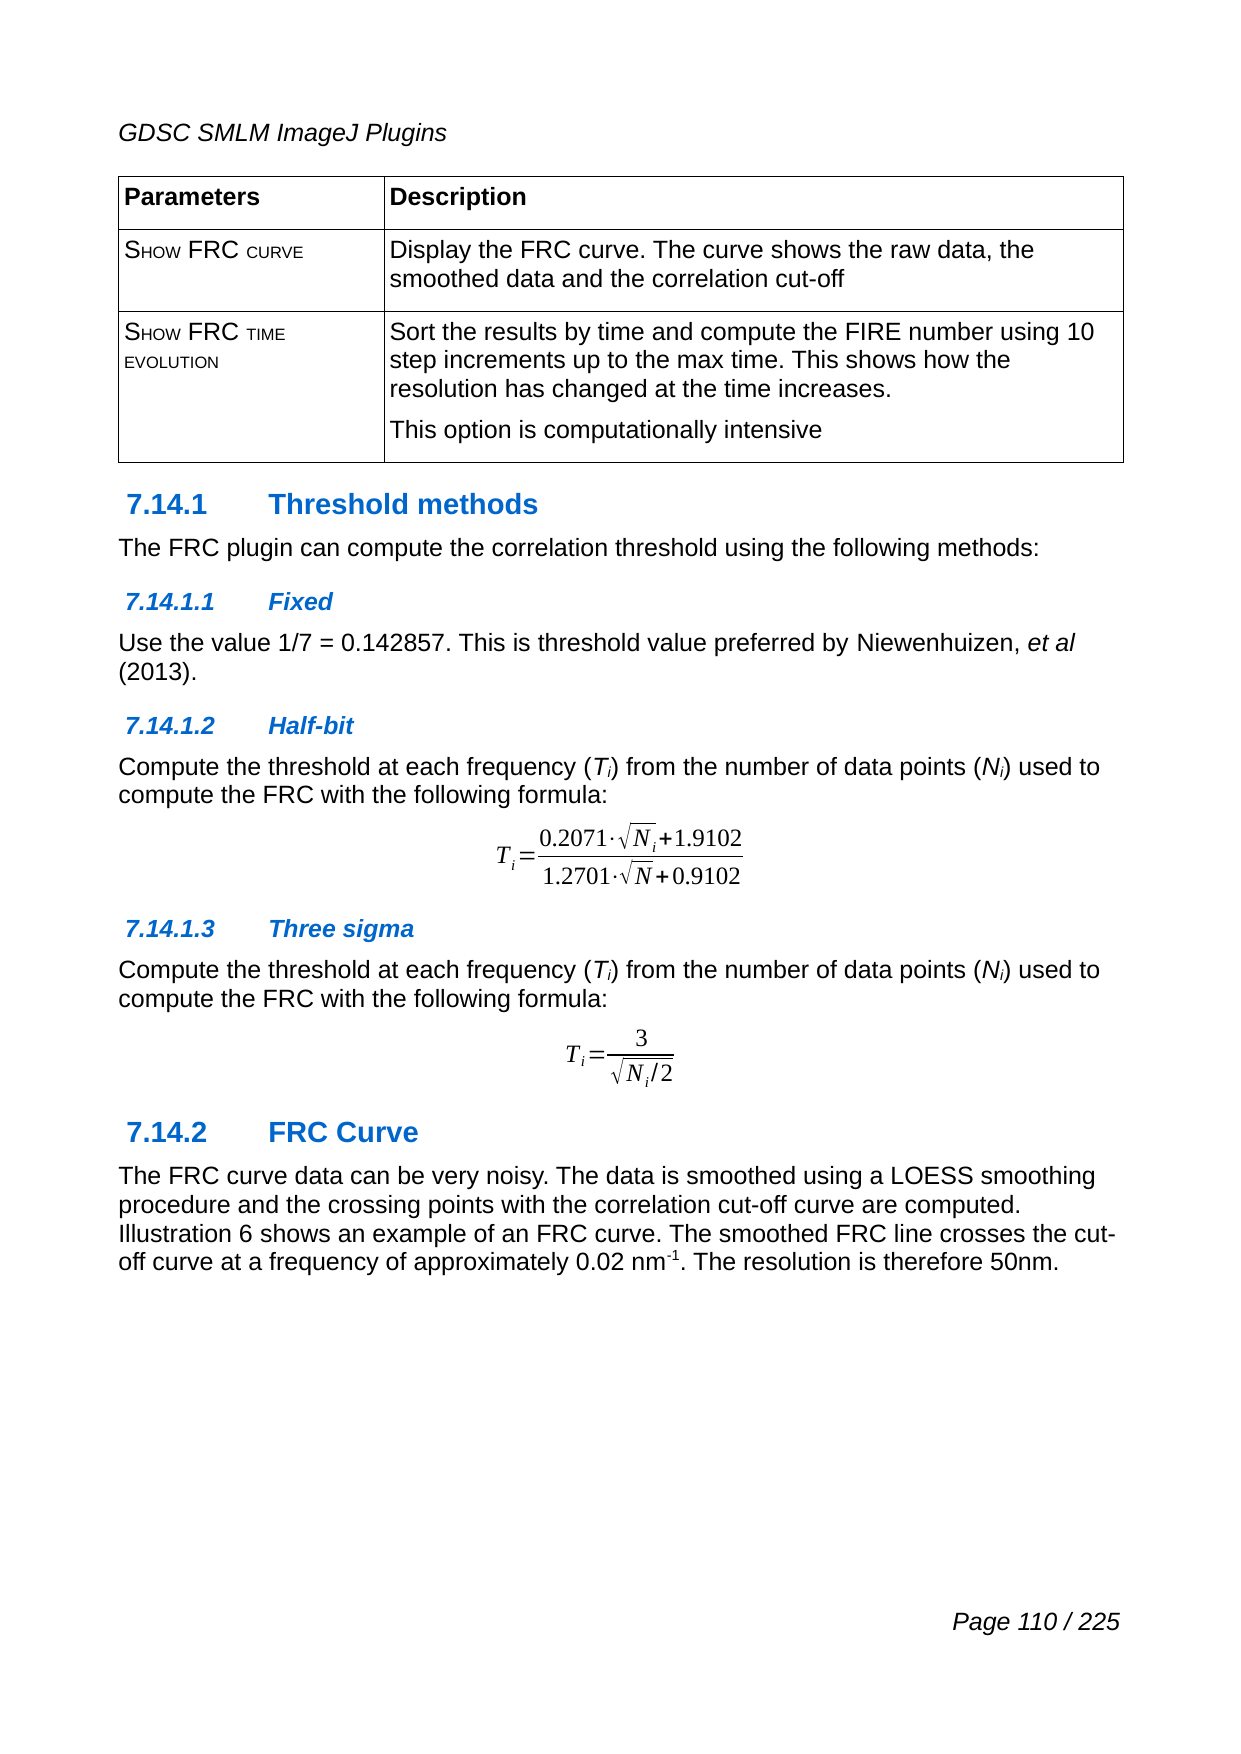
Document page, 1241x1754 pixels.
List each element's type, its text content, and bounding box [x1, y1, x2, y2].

text Compute the threshold at each frequency (Ti) from the number of data points (Ni) used to compute the FRC with the following formula: [118, 955, 1122, 1012]
table_header Parameters [119, 177, 384, 229]
table_header Description [385, 177, 1123, 229]
text Compute the threshold at each frequency (Ti) from the number of data points (Ni) used to compute the FRC with the following formula: [118, 752, 1122, 809]
subtitle Half-bit [118, 711, 1122, 739]
text The FRC plugin can compute the correlation threshold using the following methods: [118, 533, 1122, 562]
table_cell Display the FRC curve. The curve shows the raw data, the smoothed data and the correlation cut-off [385, 230, 1123, 311]
subtitle Threshold methods [118, 487, 1122, 521]
text Use the value 1/7 = 0.142857. This is threshold value preferred by Niewenhuizen, et al (2013). [118, 628, 1122, 686]
subtitle Three sigma [118, 914, 1122, 942]
subtitle FRC Curve [118, 1115, 1122, 1148]
table_cell Sort the results by time and compute the FIRE number using 10 step increments up to the max time. This shows how the resolution has changed at the time increases. This option is computationally intensive [385, 312, 1123, 462]
table_cell Show FRC time evolution [119, 312, 384, 462]
text The FRC curve data can be very noisy. The data is smoothed using a LOESS smoothing procedure and the crossing points with the correlation cut-off curve are computed. Illustration 6 shows an example of an FRC curve. The smoothed FRC line crosses the cut-off curve at a frequency of approximately 0.02 nm-1. The resolution is therefore 50nm. [118, 1161, 1122, 1276]
table_cell Show FRC curve [119, 230, 384, 311]
subtitle Fixed [118, 587, 1122, 616]
